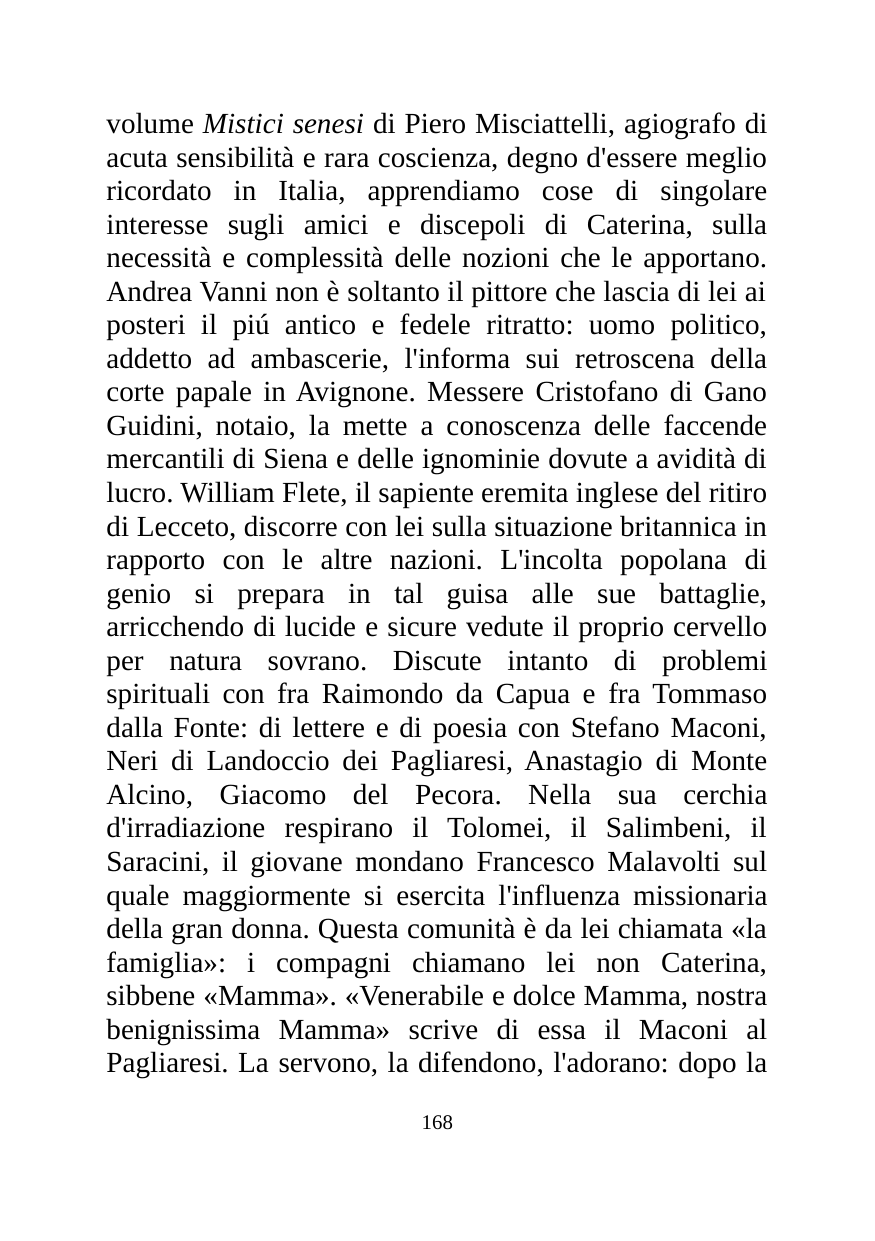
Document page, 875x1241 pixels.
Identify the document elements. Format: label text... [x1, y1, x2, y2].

text volume Mistici senesi di Piero Misciattelli, agiografo di acuta sensibilità e rara coscienza, degno d'essere meglio ricordato in Italia, apprendiamo cose di singolare interesse sugli amici e discepoli di Caterina, sulla necessità e complessità delle nozioni che le apportano. Andrea Vanni non è soltanto il pittore che lascia di lei ai posteri il piú antico e fedele ritratto: uomo politico, addetto ad ambascerie, l'informa sui retroscena della corte papale in Avignone. Messere Cristofano di Gano Guidini, notaio, la mette a conoscenza delle faccende mercantili di Siena e delle ignominie dovute a avidità di lucro. William Flete, il sapiente eremita inglese del ritiro di Lecceto, discorre con lei sulla situazione britannica in rapporto con le altre nazioni. L'incolta popolana di genio si prepara in tal guisa alle sue battaglie, arricchendo di lucide e sicure vedute il proprio cervello per natura sovrano. Discute intanto di problemi spirituali con fra Raimondo da Capua e fra Tommaso dalla Fonte: di lettere e di poesia con Stefano Maconi, Neri di Landoccio dei Pagliaresi, Anastagio di Monte Alcino, Giacomo del Pecora. Nella sua cerchia d'irradiazione respirano il Tolomei, il Salimbeni, il Saracini, il giovane mondano Francesco Malavolti sul quale maggiormente si esercita l'influenza missionaria della gran donna. Questa comunità è da lei chiamata «la famiglia»: i compagni chiamano lei non Caterina, sibbene «Mamma». «Venerabile e dolce Mamma, nostra benignissima Mamma» scrive di essa il Maconi al Pagliaresi. La servono, la difendono, l'adorano: dopo la [106, 106, 768, 1079]
